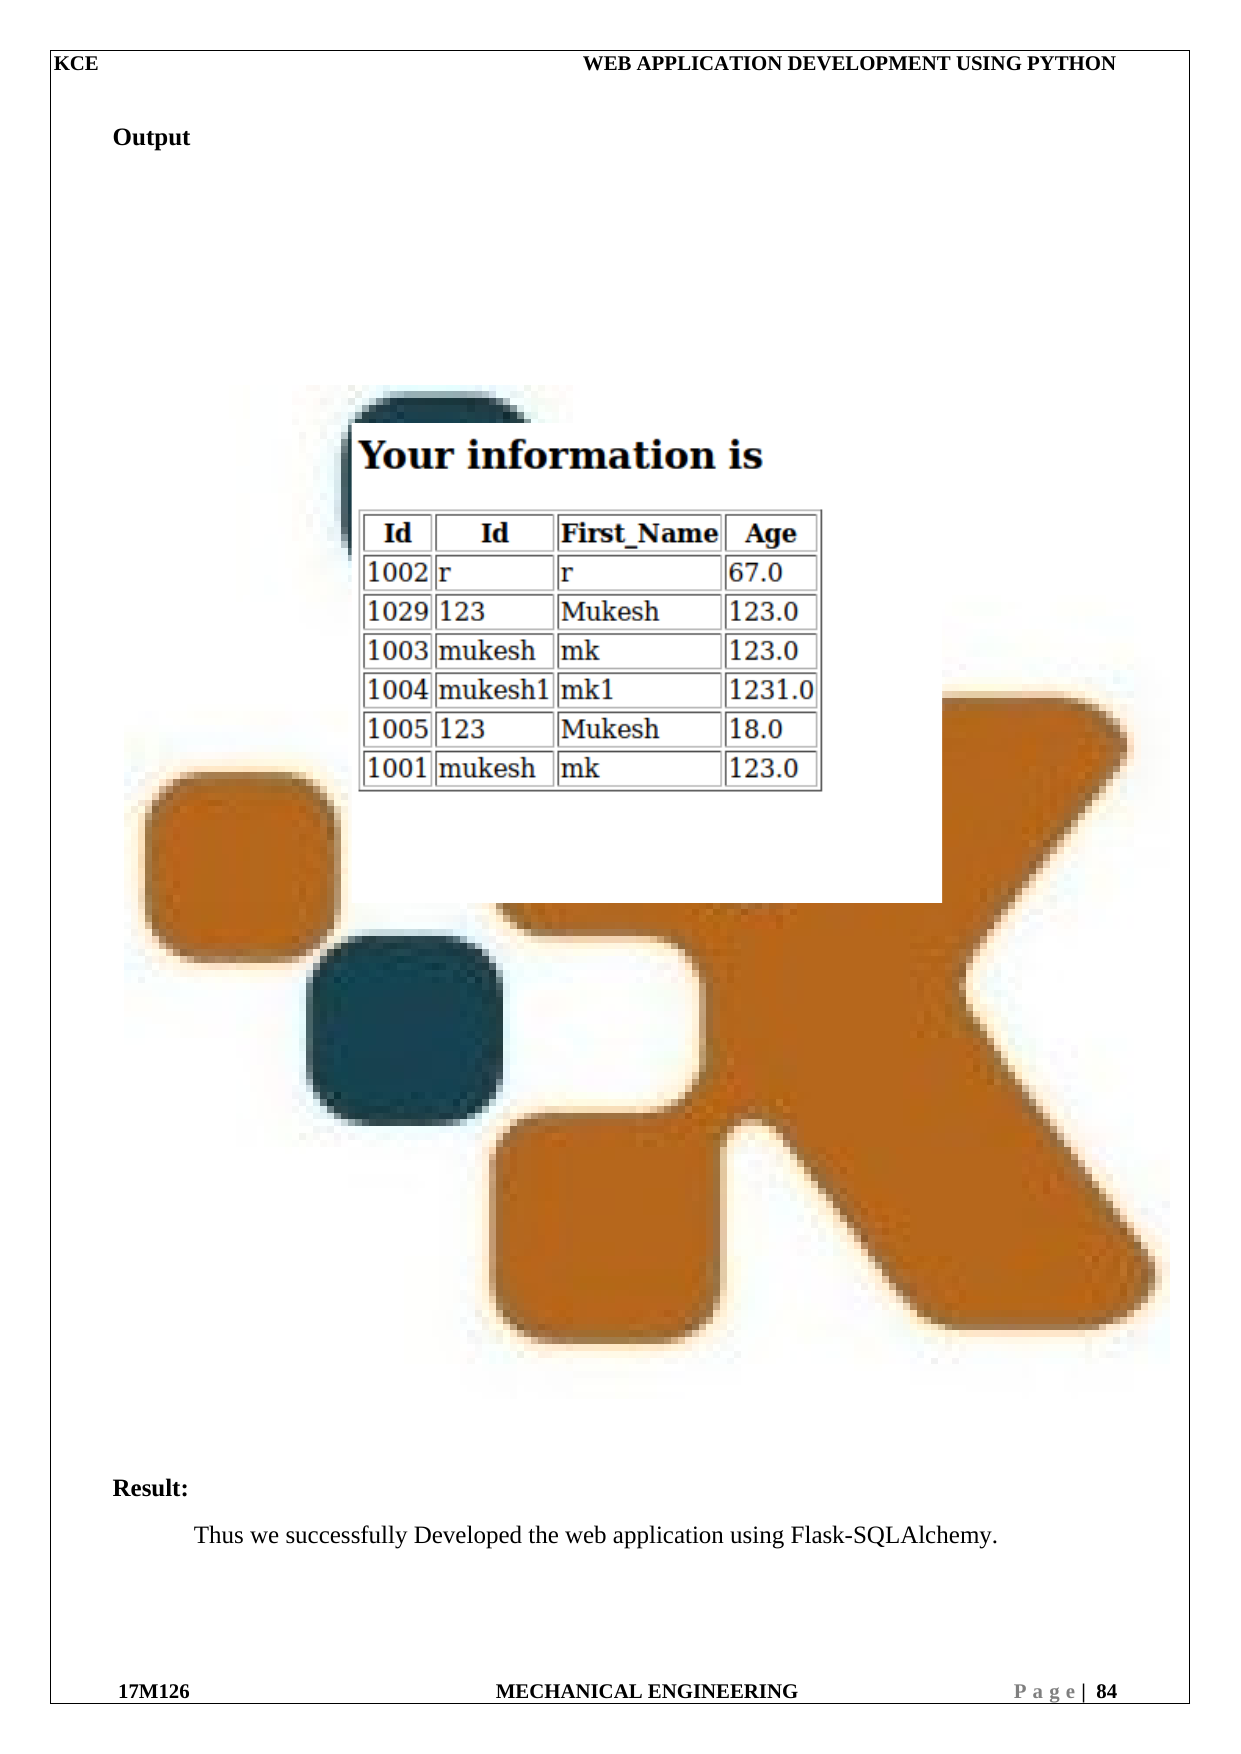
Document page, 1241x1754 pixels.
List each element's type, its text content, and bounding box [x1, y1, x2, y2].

text Output [112, 122, 1181, 151]
text Thus we successfully Developed the web application using Flask-SQLAlchemy. [112, 1520, 1181, 1549]
text Result: [112, 1473, 1181, 1501]
picture [124, 385, 1170, 1399]
